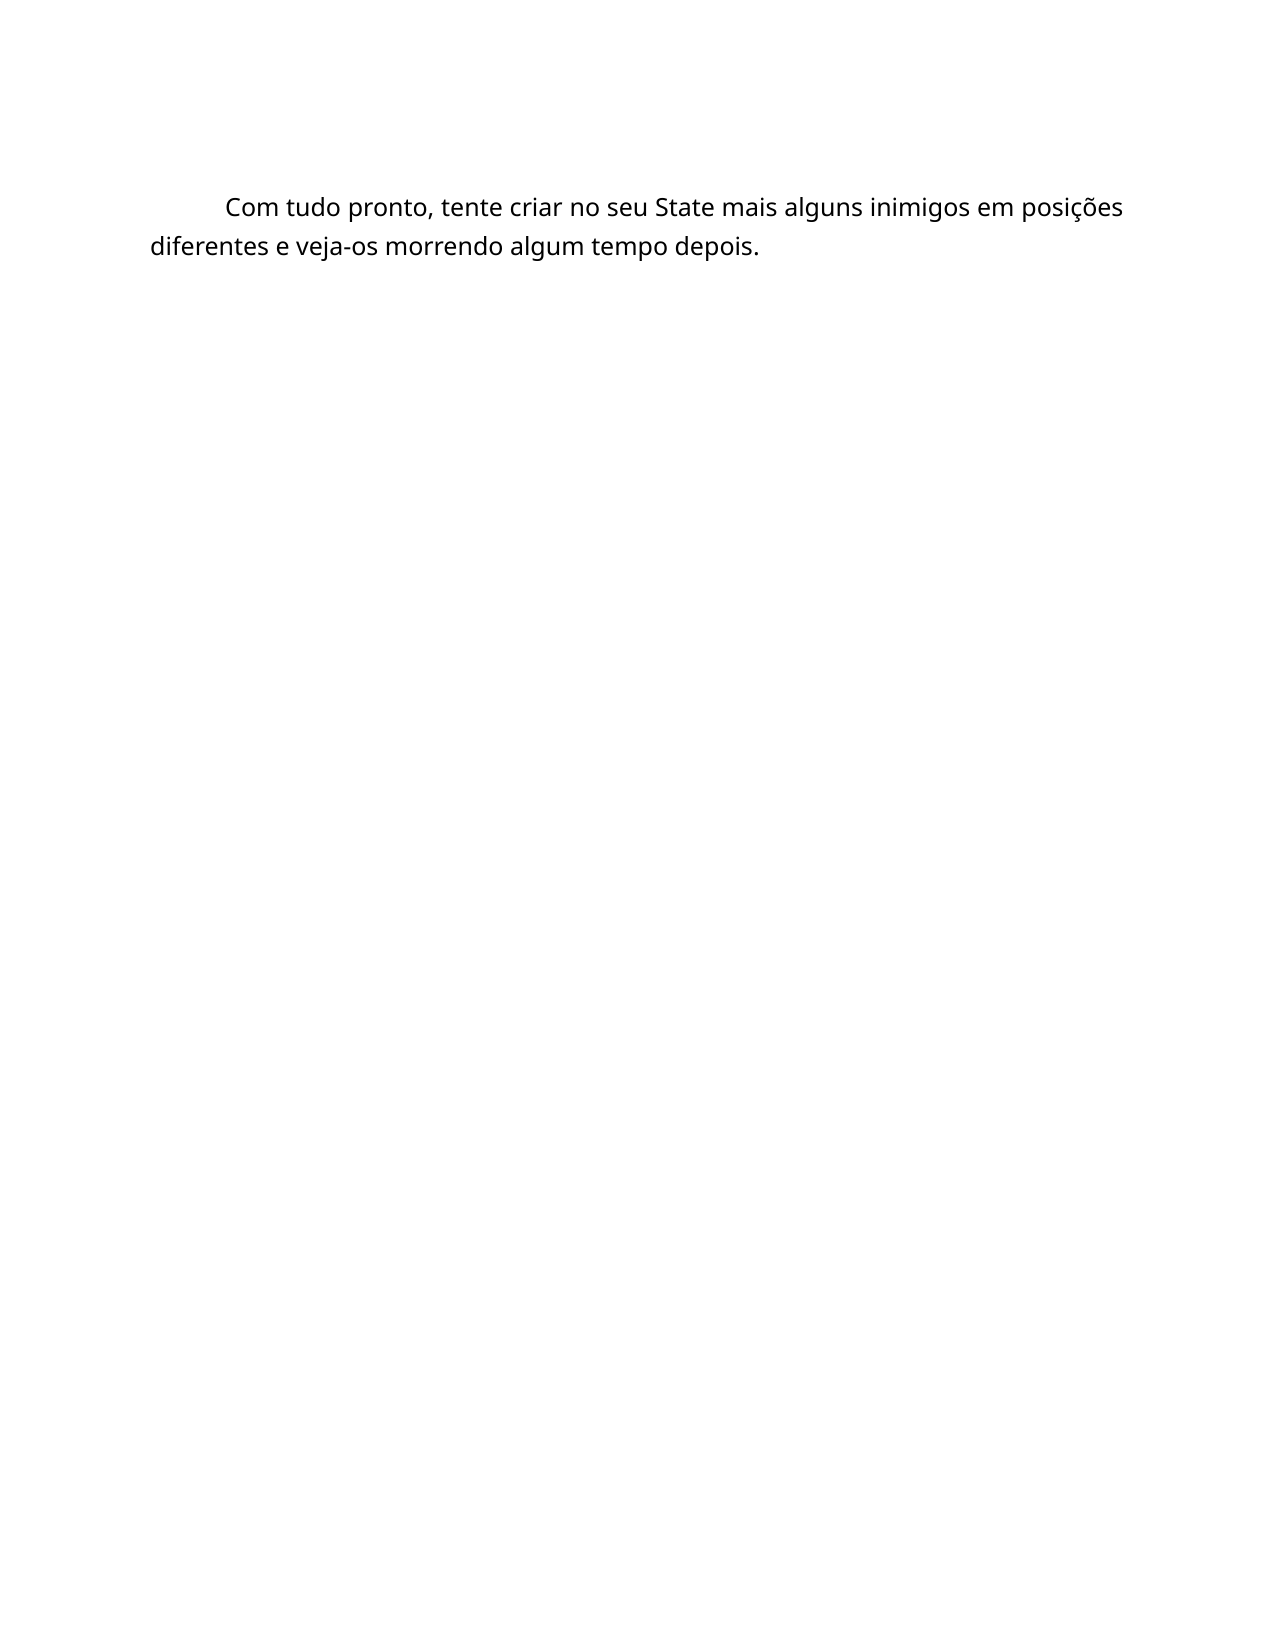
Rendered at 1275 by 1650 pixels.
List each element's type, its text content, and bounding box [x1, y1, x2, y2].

text Com tudo pronto, tente criar no seu State mais alguns inimigos em posições diferentes e veja-os morrendo algum tempo depois. [150, 189, 1125, 262]
